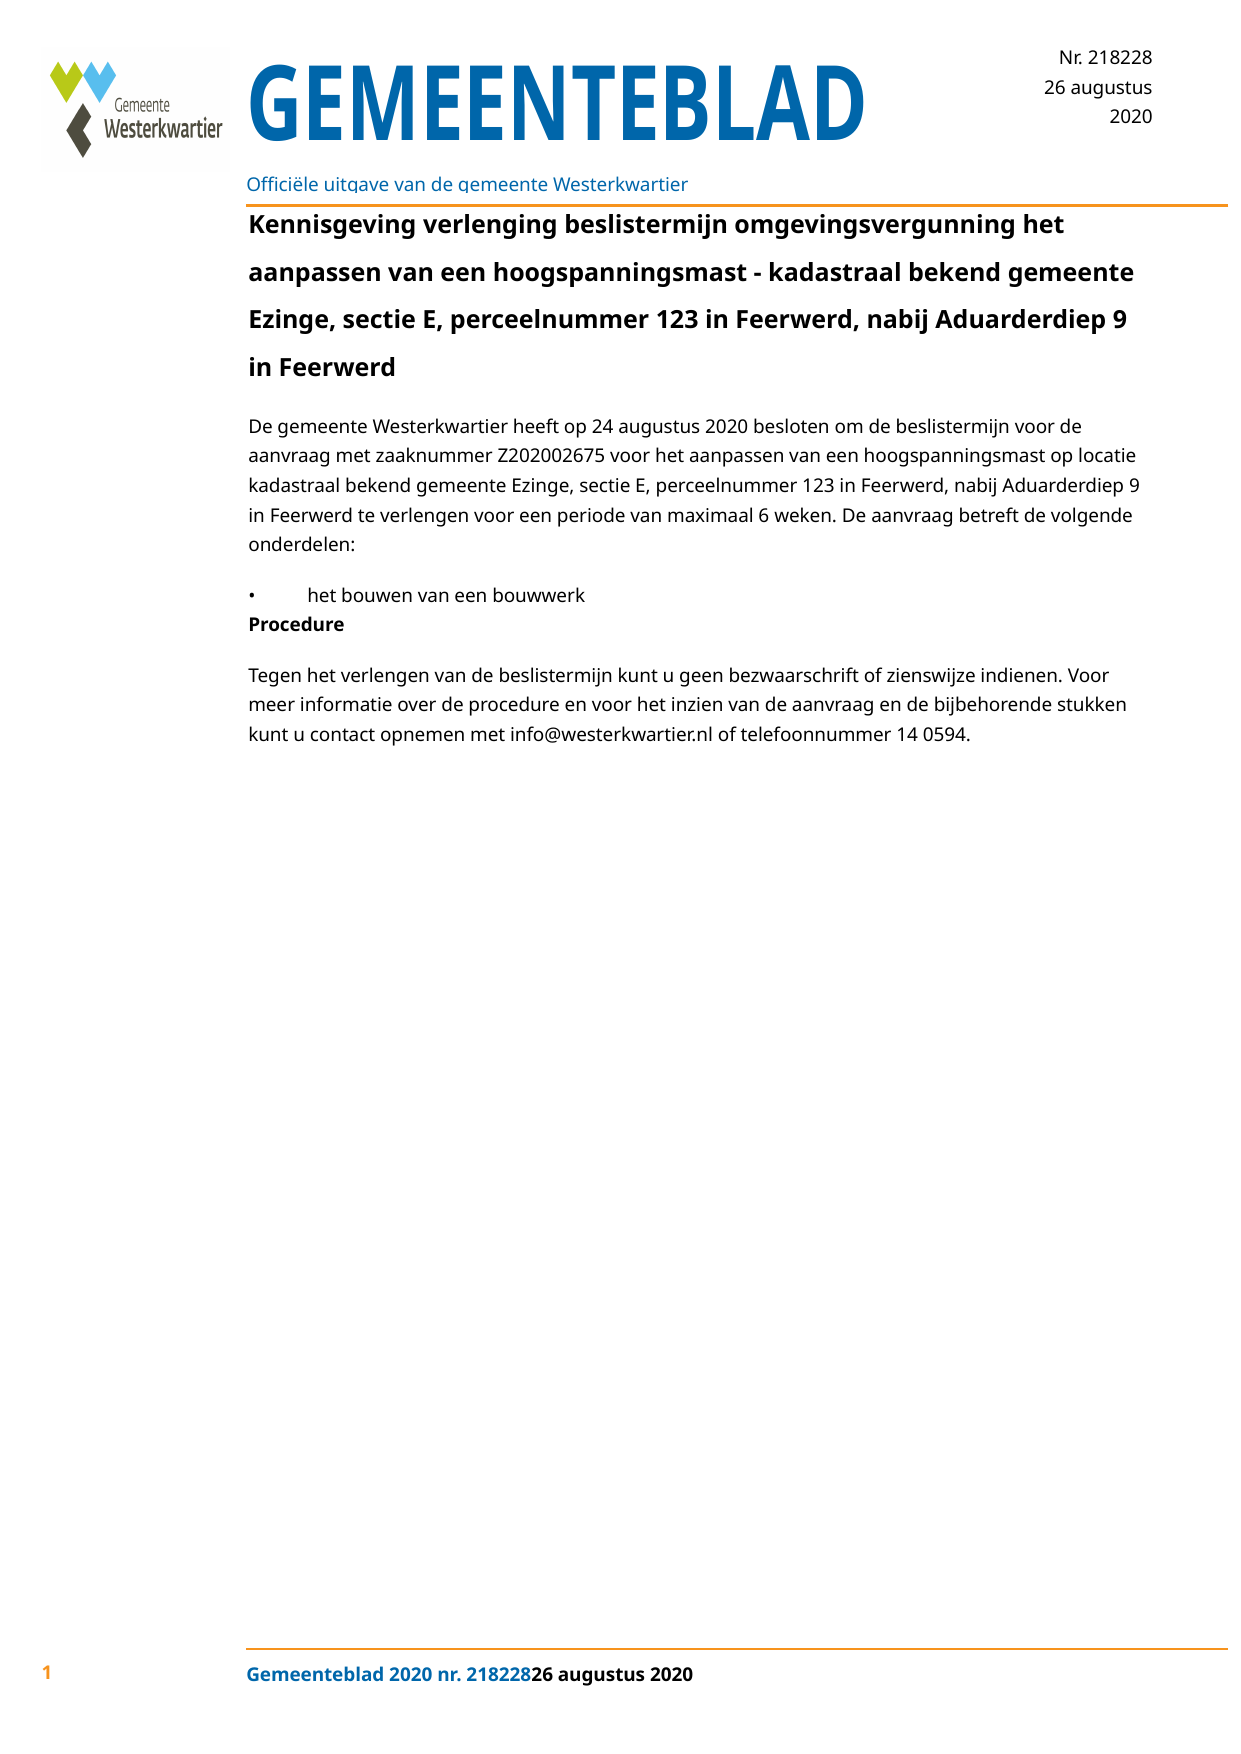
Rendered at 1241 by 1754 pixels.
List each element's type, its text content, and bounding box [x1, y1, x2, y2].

picture [41, 47, 231, 172]
text Kennisgeving verlenging beslistermijn omgevingsvergunning het aanpassen van een hoogspanningsmast - kadastraal bekend gemeente Ezinge, sectie E, perceelnummer 123 in Feerwerd, nabij Aduarderdiep 9 in Feerwerd [248, 207, 1152, 384]
text Procedure [248, 611, 1152, 637]
list het bouwen van een bouwwerk [248, 582, 1152, 608]
text Tegen het verlengen van de beslistermijn kunt u geen bezwaarschrift of zienswijze indienen. Voor meer informatie over de procedure en voor het inzien van de aanvraag en de bijbehorende stukken kunt u contact opnemen met info@westerkwartier.nl of telefoonnummer 14 0594. [248, 662, 1152, 747]
text De gemeente Westerkwartier heeft op 24 augustus 2020 besloten om de beslistermijn voor de aanvraag met zaaknummer Z202002675 voor het aanpassen van een hoogspanningsmast op locatie kadastraal bekend gemeente Ezinge, sectie E, perceelnummer 123 in Feerwerd, nabij Aduarderdiep 9 in Feerwerd te verlengen voor een periode van maximaal 6 weken. De aanvraag betreft de volgende onderdelen: [248, 413, 1152, 557]
